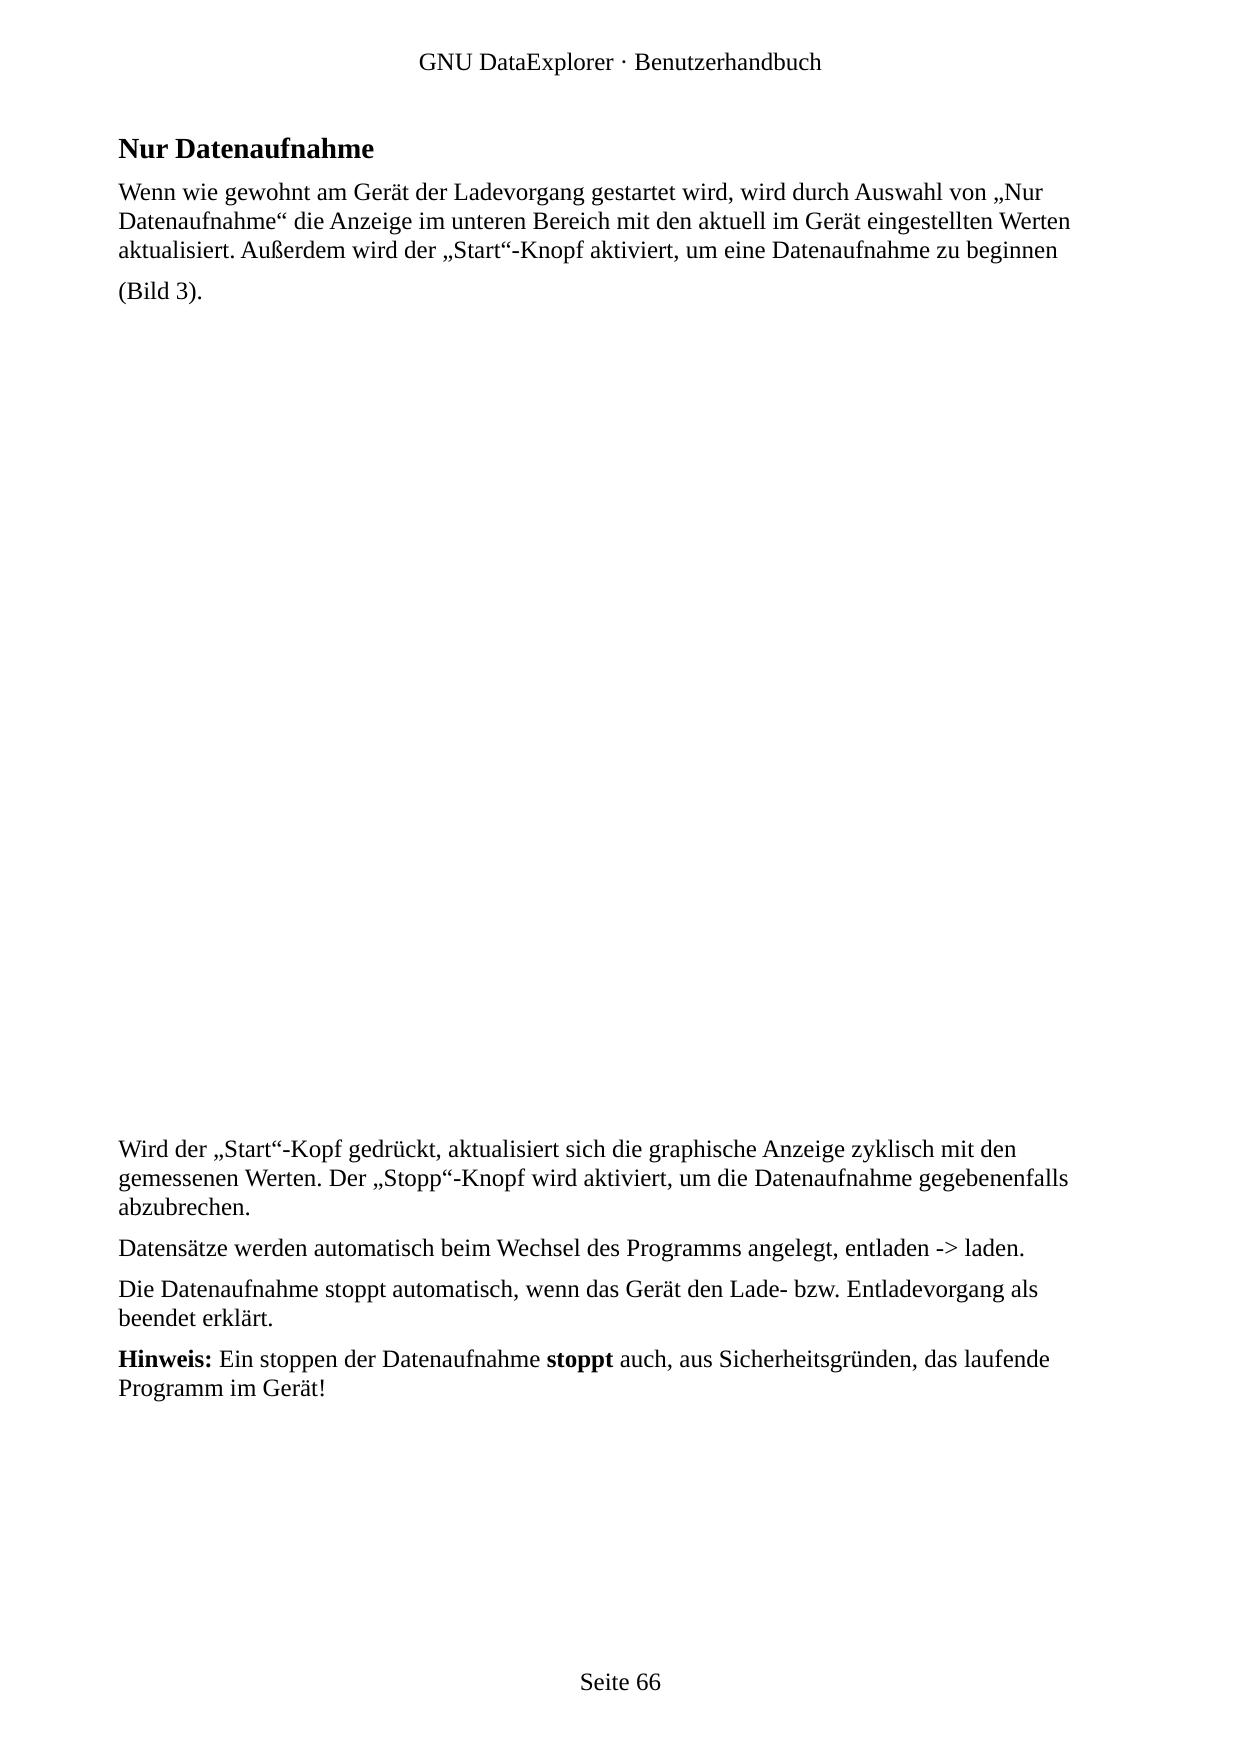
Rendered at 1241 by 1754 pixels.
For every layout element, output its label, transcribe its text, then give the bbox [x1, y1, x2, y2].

text Die Datenaufnahme stoppt automatisch, wenn das Gerät den Lade- bzw. Entladevorgang als beendet erklärt. [118, 1274, 1122, 1332]
text Wenn wie gewohnt am Gerät der Ladevorgang gestartet wird, wird durch Auswahl von „Nur Datenaufnahme“ die Anzeige im unteren Bereich mit den aktuell im Gerät eingestellten Werten aktualisiert. Außerdem wird der „Start“-Knopf aktiviert, um eine Datenaufnahme zu beginnen [118, 177, 1122, 263]
text Datensätze werden automatisch beim Wechsel des Programms angelegt, entladen -> laden. [118, 1233, 1122, 1262]
text Wird der „Start“-Kopf gedrückt, aktualisiert sich die graphische Anzeige zyklisch mit den gemessenen Werten. Der „Stopp“-Knopf wird aktiviert, um die Datenaufnahme gegebenenfalls abzubrechen. [118, 1134, 1122, 1220]
text (Bild 3). [118, 276, 1122, 305]
subtitle Nur Datenaufnahme [118, 131, 1122, 165]
text Hinweis: Ein stoppen der Datenaufnahme stoppt auch, aus Sicherheitsgründen, das laufende Programm im Gerät! [118, 1344, 1122, 1402]
